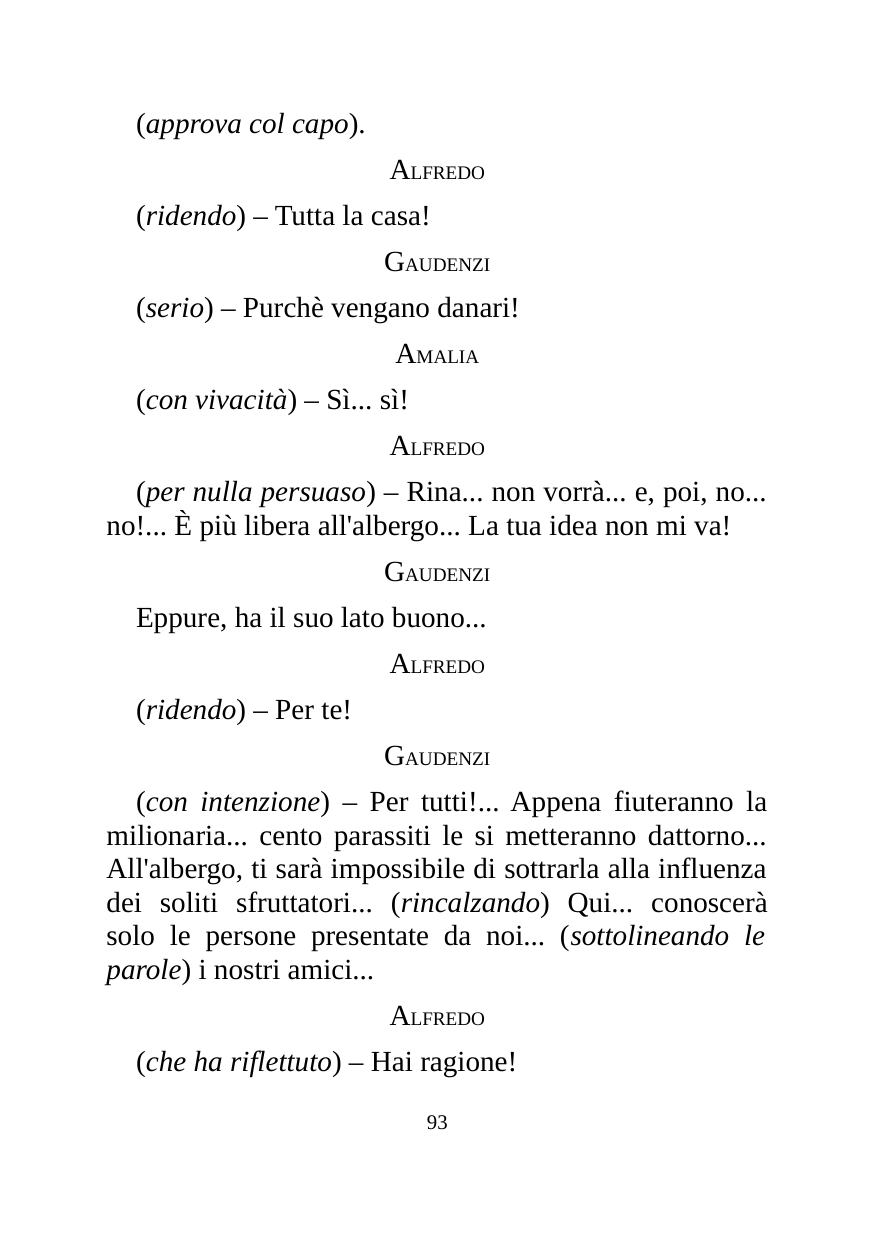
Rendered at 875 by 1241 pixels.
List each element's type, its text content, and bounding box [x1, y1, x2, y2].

text (che ha riflettuto) – Hai ragione! [106, 1044, 768, 1078]
text (approva col capo). [106, 106, 768, 140]
text Alfredo [106, 646, 768, 680]
text Amalia [106, 336, 768, 370]
text (con vivacità) – Sì... sì! [106, 382, 768, 416]
text Eppure, ha il suo lato buono... [106, 600, 768, 634]
text (serio) – Purchè vengano danari! [106, 290, 768, 324]
text (ridendo) – Per te! [106, 692, 768, 726]
text (ridendo) – Tutta la casa! [106, 198, 768, 232]
text Gaudenzi [106, 554, 768, 588]
text Alfredo [106, 152, 768, 186]
text (con intenzione) – Per tutti!... Appena fiuteranno la milionaria... cento parassiti le si metteranno dattorno... All'albergo, ti sarà impossibile di sottrarla alla influenza dei soliti sfruttatori... (rincalzando) Qui... conoscerà solo le persone presentate da noi... (sottolineando le parole) i nostri amici... [106, 784, 768, 986]
text Alfredo [106, 428, 768, 462]
text Gaudenzi [106, 244, 768, 278]
text (per nulla persuaso) – Rina... non vorrà... e, poi, no... no!... È più libera all'albergo... La tua idea non mi va! [106, 474, 768, 542]
text Gaudenzi [106, 738, 768, 772]
text Alfredo [106, 998, 768, 1032]
